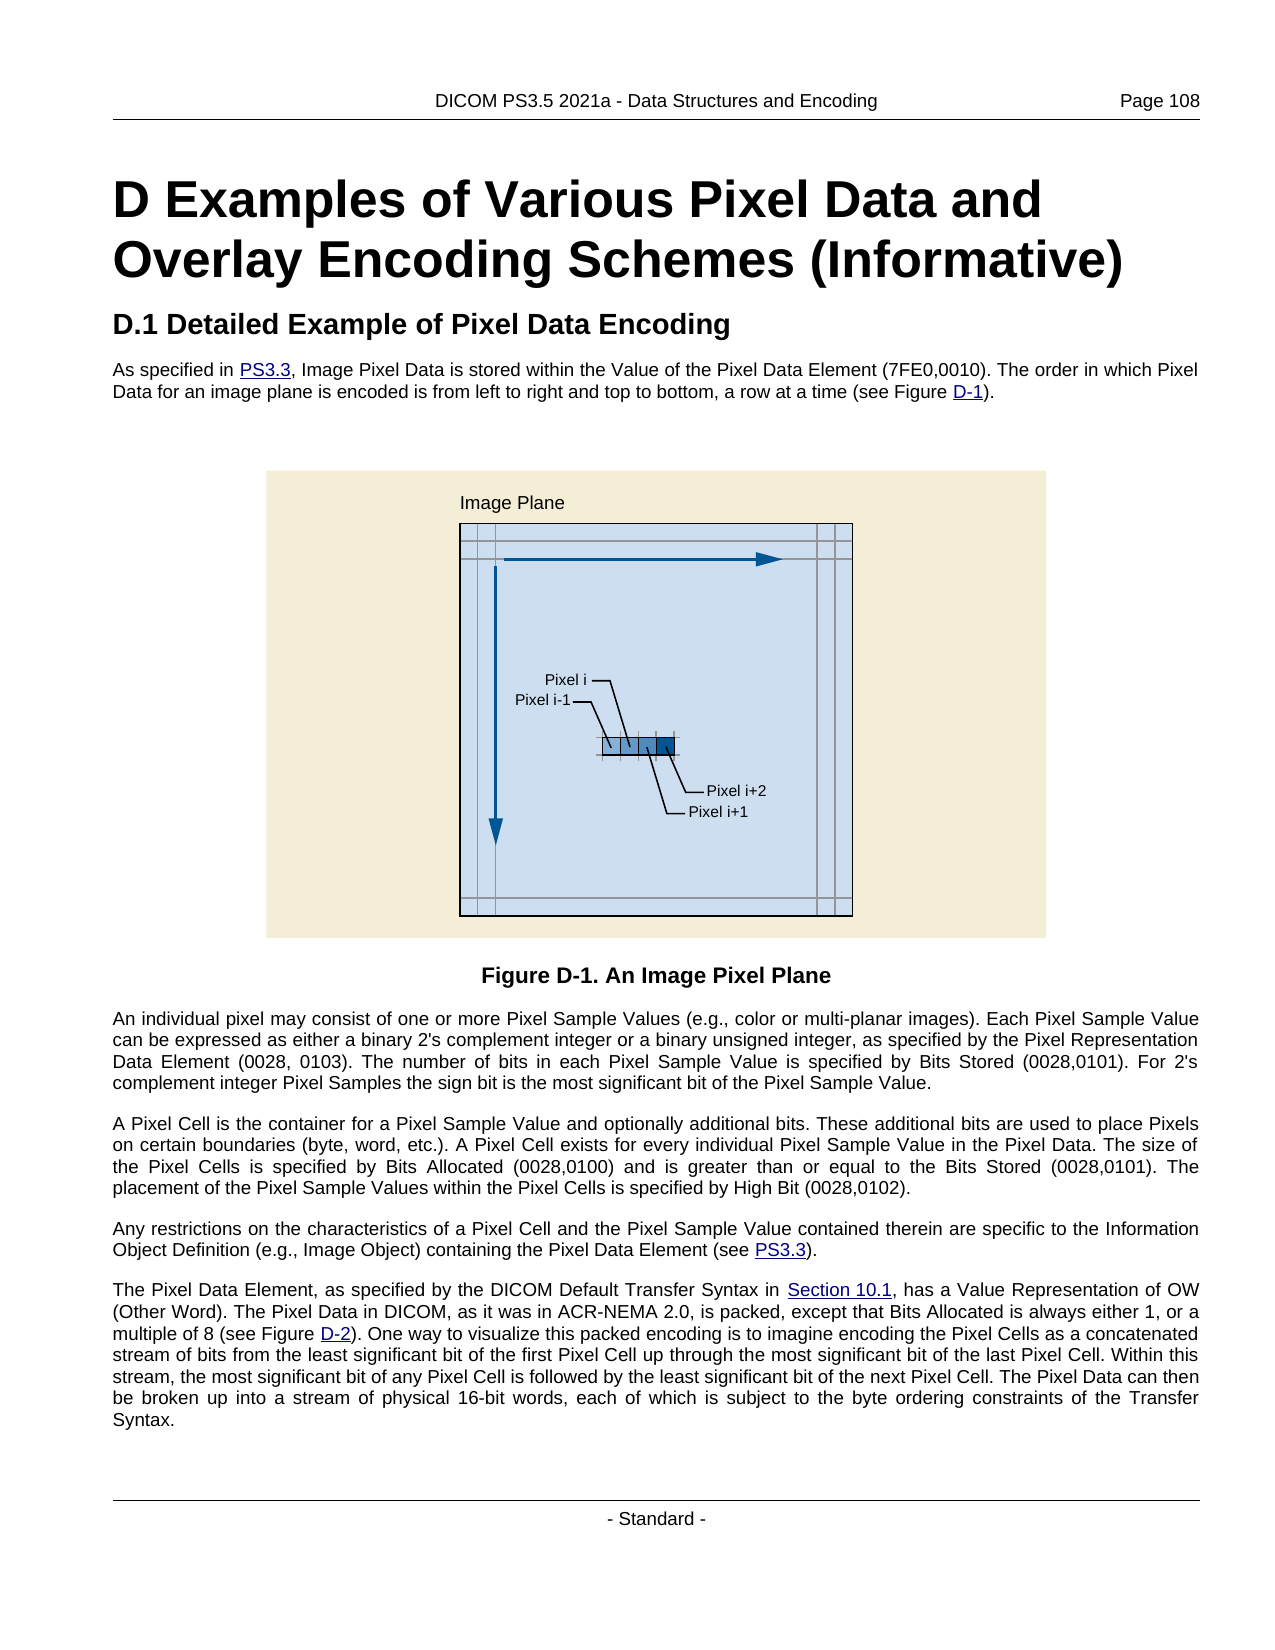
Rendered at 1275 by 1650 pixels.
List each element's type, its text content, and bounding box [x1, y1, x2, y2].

text D.1 Detailed Example of Pixel Data Encoding [112, 307, 1200, 340]
text Any restrictions on the characteristics of a Pixel Cell and the Pixel Sample Value contained therein are specific to the Information Object Definition (e.g., Image Object) containing the Pixel Data Element (see PS3.3). [112, 1217, 1200, 1260]
text D Examples of Various Pixel Data and Overlay Encoding Schemes (Informative) [112, 169, 1200, 288]
text As specified in PS3.3, Image Pixel Data is stored within the Value of the Pixel Data Element (7FE0,0010). The order in which Pixel Data for an image plane is encoded is from left to right and top to bottom, a row at a time (see Figure D-1). [112, 359, 1200, 402]
text Figure D-1. An Image Pixel Plane [112, 963, 1200, 988]
text A Pixel Cell is the container for a Pixel Sample Value and optionally additional bits. These additional bits are used to place Pixels on certain boundaries (byte, word, etc.). A Pixel Cell exists for every individual Pixel Sample Value in the Pixel Data. The size of the Pixel Cells is specified by Bits Allocated (0028,0100) and is greater than or equal to the Bits Stored (0028,0101). The placement of the Pixel Sample Values within the Pixel Cells is specified by High Bit (0028,0102). [112, 1112, 1200, 1198]
text The Pixel Data Element, as specified by the DICOM Default Transfer Syntax in Section 10.1, has a Value Representation of OW (Other Word). The Pixel Data in DICOM, as it was in ACR-NEMA 2.0, is packed, except that Bits Allocated is always either 1, or a multiple of 8 (see Figure D-2). One way to visualize this packed encoding is to imagine encoding the Pixel Cells as a concatenated stream of bits from the least significant bit of the first Pixel Cell up through the most significant bit of the last Pixel Cell. Within this stream, the most significant bit of any Pixel Cell is followed by the least significant bit of the next Pixel Cell. The Pixel Data can then be broken up into a stream of physical 16-bit words, each of which is subject to the byte ordering constraints of the Transfer Syntax. [112, 1279, 1200, 1430]
text An individual pixel may consist of one or more Pixel Sample Values (e.g., color or multi-planar images). Each Pixel Sample Value can be expressed as either a binary 2's complement integer or a binary unsigned integer, as specified by the Pixel Representation Data Element (0028, 0103). The number of bits in each Pixel Sample Value is specified by Bits Stored (0028,0101). For 2's complement integer Pixel Samples the sign bit is the most significant bit of the Pixel Sample Value. [112, 1007, 1200, 1093]
